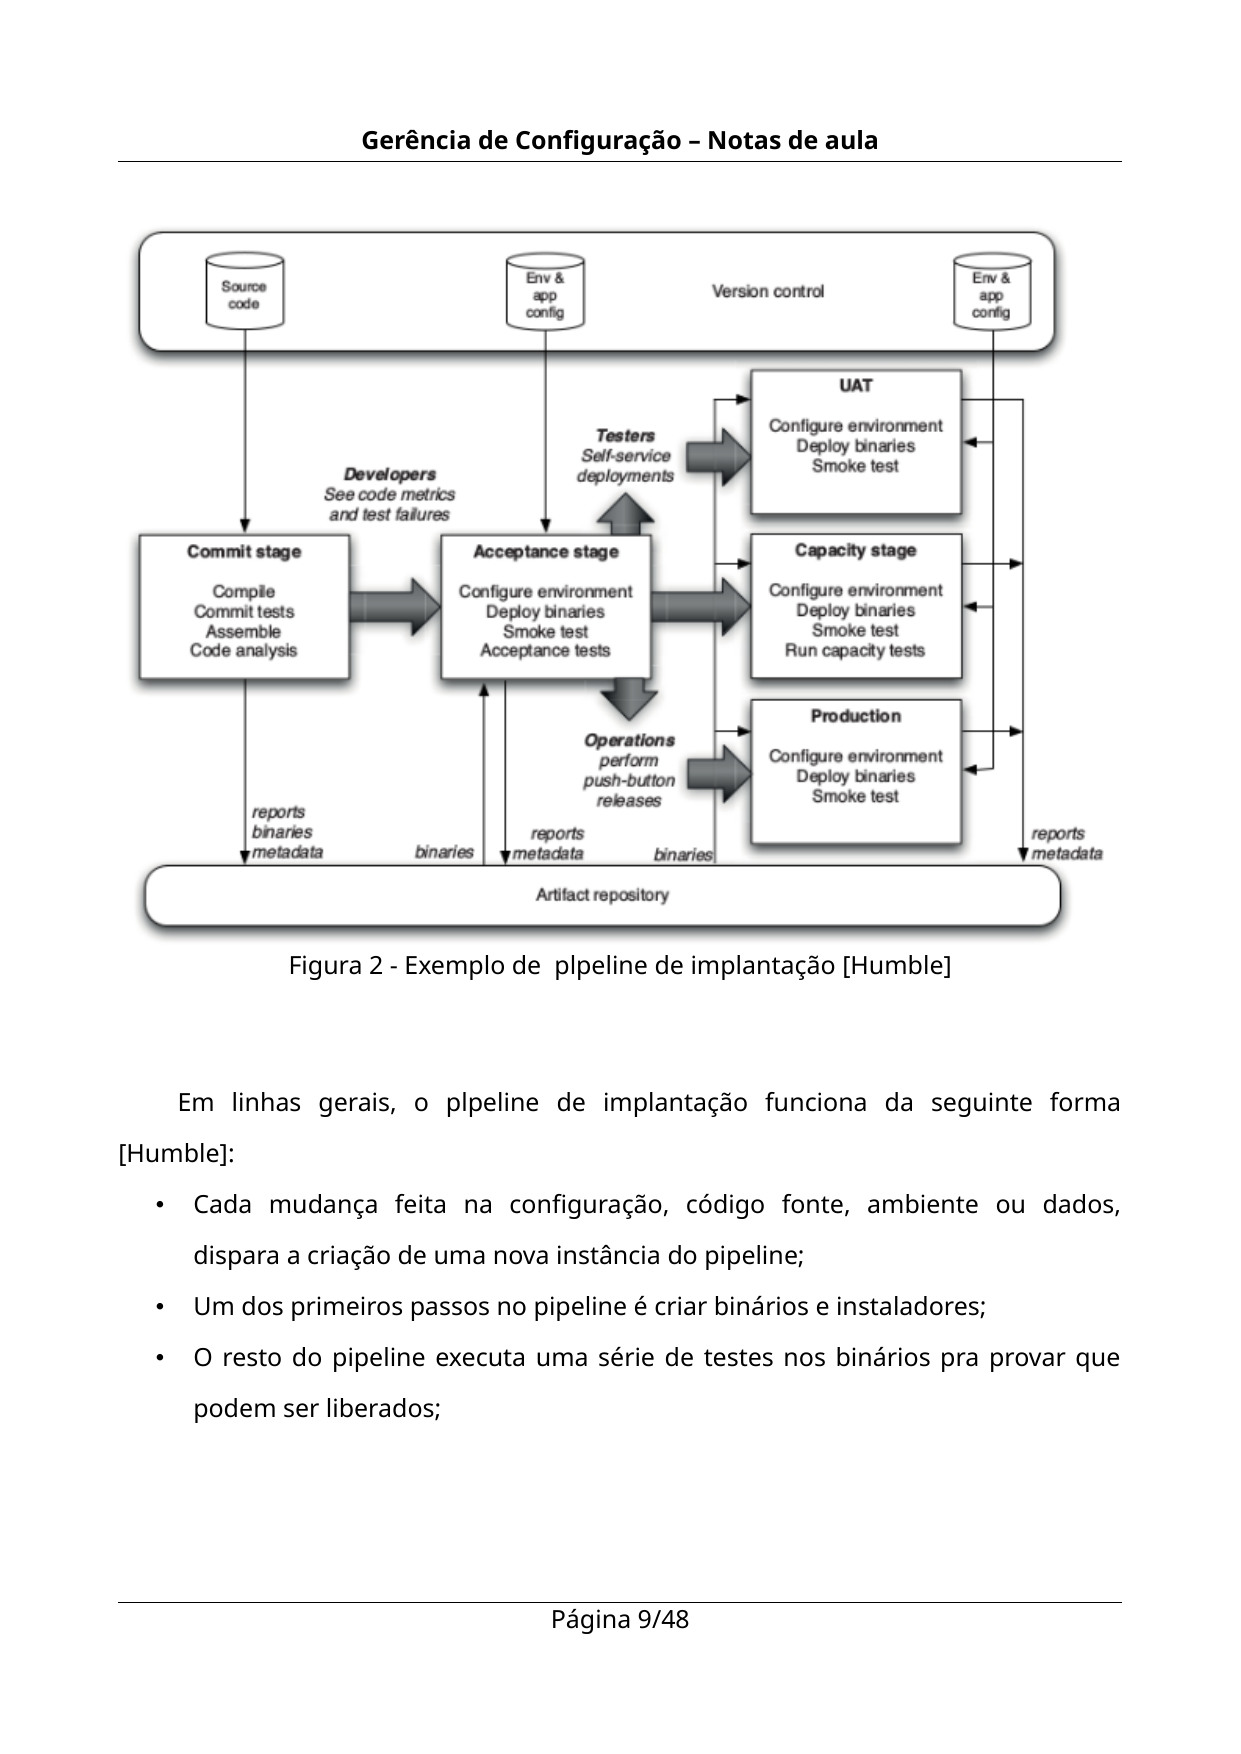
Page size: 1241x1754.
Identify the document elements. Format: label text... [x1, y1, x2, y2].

picture [120, 224, 1121, 948]
list O resto do pipeline executa uma série de testes nos binários pra provar que podem ser liberados; [156, 1339, 1122, 1424]
list Cada mudança feita na configuração, código fonte, ambiente ou dados, dispara a criação de uma nova instância do pipeline; [156, 1186, 1122, 1271]
list Um dos primeiros passos no pipeline é criar binários e instaladores; [156, 1288, 1122, 1322]
text Em linhas gerais, o plpeline de implantação funciona da seguinte forma [Humble]: [118, 1084, 1122, 1169]
text Figura 2 - Exemplo de plpeline de implantação [Humble] [118, 948, 1122, 982]
